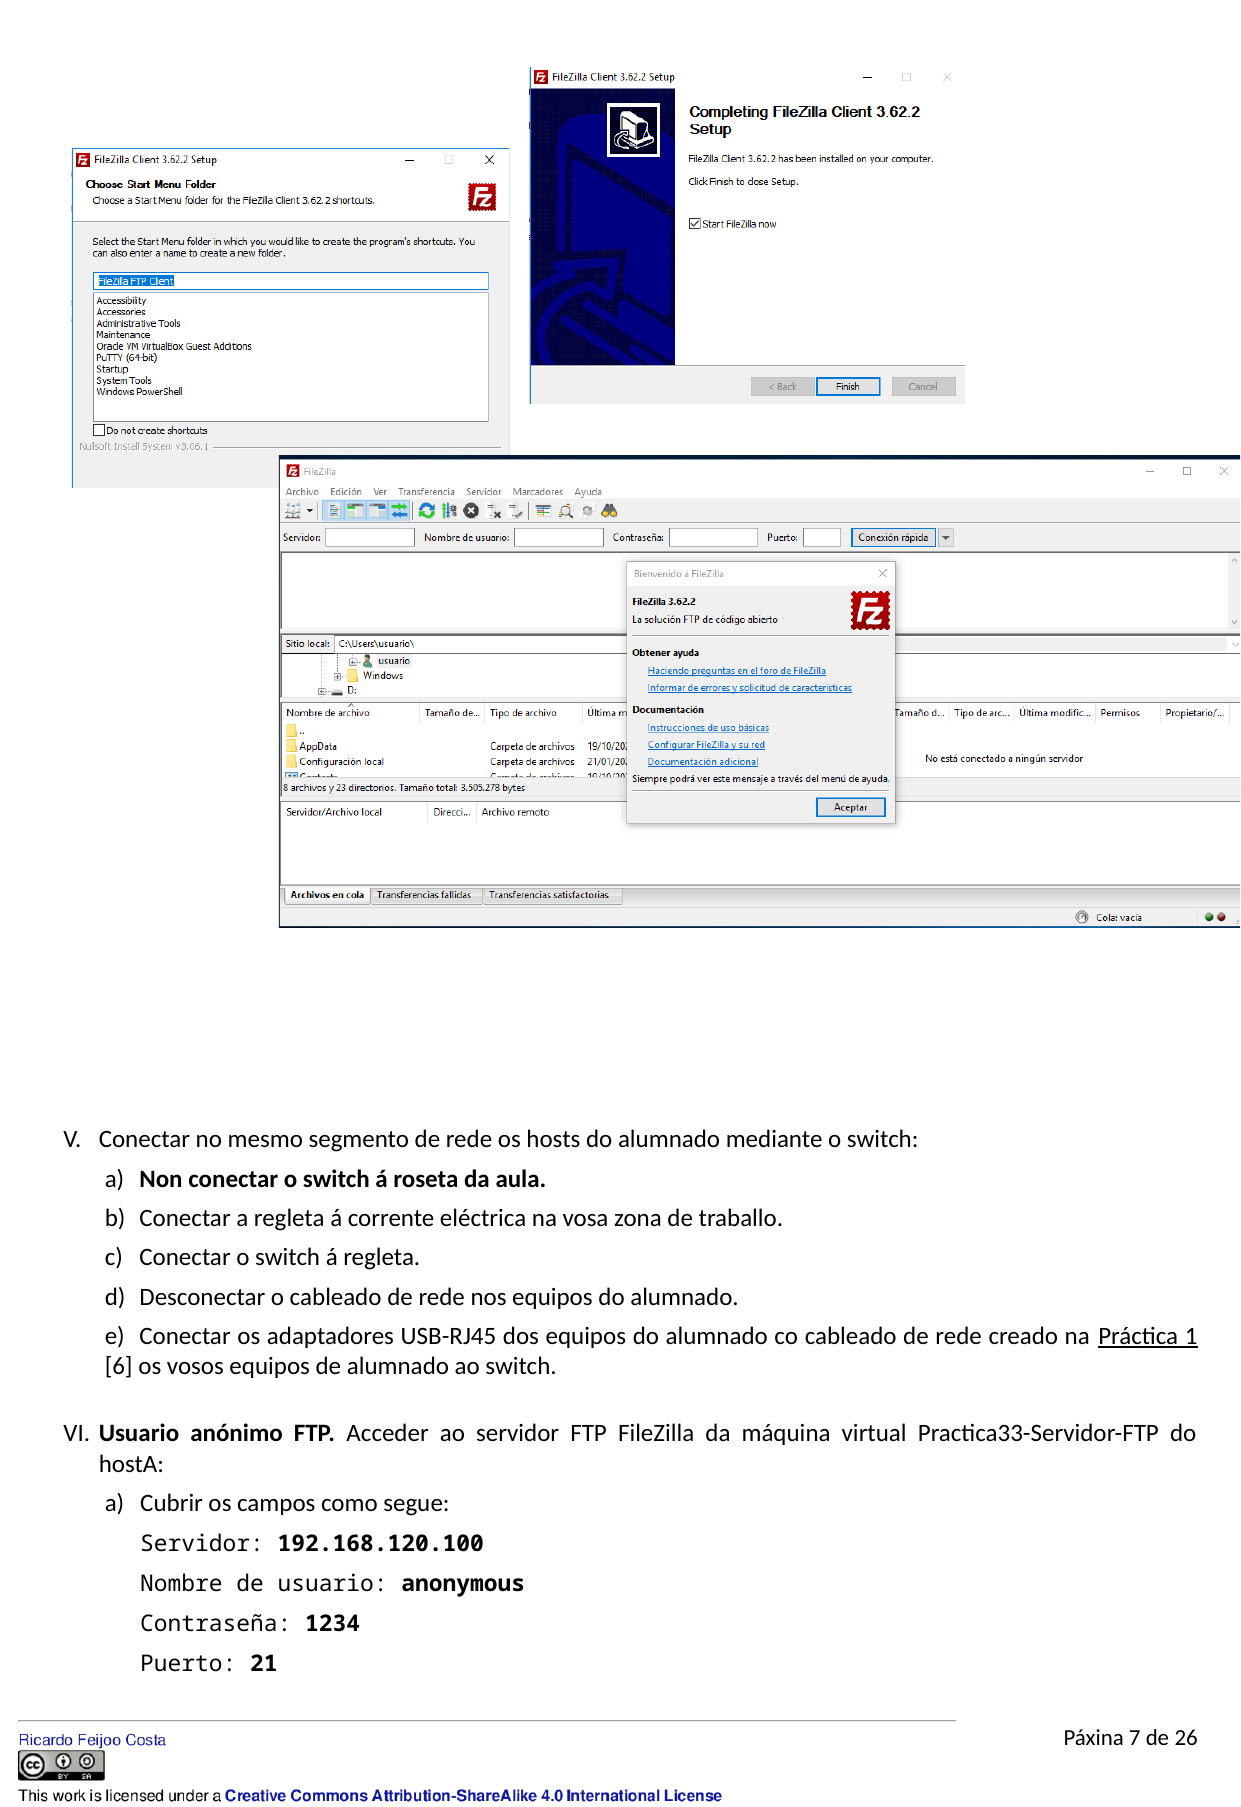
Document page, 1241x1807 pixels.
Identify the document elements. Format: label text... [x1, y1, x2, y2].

list Desconectar o cableado de rede nos equipos do alumnado. [104, 1281, 1197, 1311]
list Conectar o switch á regleta. [104, 1241, 1197, 1272]
list Conectar no mesmo segmento de rede os hosts do alumnado mediante o switch: [63, 1124, 1197, 1154]
list Nombre de usuario: anonymous [104, 1567, 1197, 1598]
picture [8, 1715, 957, 1806]
list Conectar a regleta á corrente eléctrica na vosa zona de traballo. [104, 1202, 1197, 1233]
list Usuario anónimo FTP. Acceder ao servidor FTP FileZilla da máquina virtual Practica33-Servidor-FTP do hostA: [63, 1417, 1197, 1478]
list Puerto: 21 [104, 1647, 1197, 1678]
picture [71, 148, 1241, 928]
list Contraseña: 1234 [104, 1607, 1197, 1638]
picture [529, 67, 966, 404]
list Non conectar o switch á roseta da aula. [104, 1163, 1197, 1193]
list Cubrir os campos como segue: [104, 1487, 1197, 1518]
list Servidor: 192.168.120.100 [104, 1527, 1197, 1558]
list Conectar os adaptadores USB-RJ45 dos equipos do alumnado co cableado de rede creado na Práctica 1 [6] os vosos equipos de alumnado ao switch. [104, 1320, 1197, 1381]
